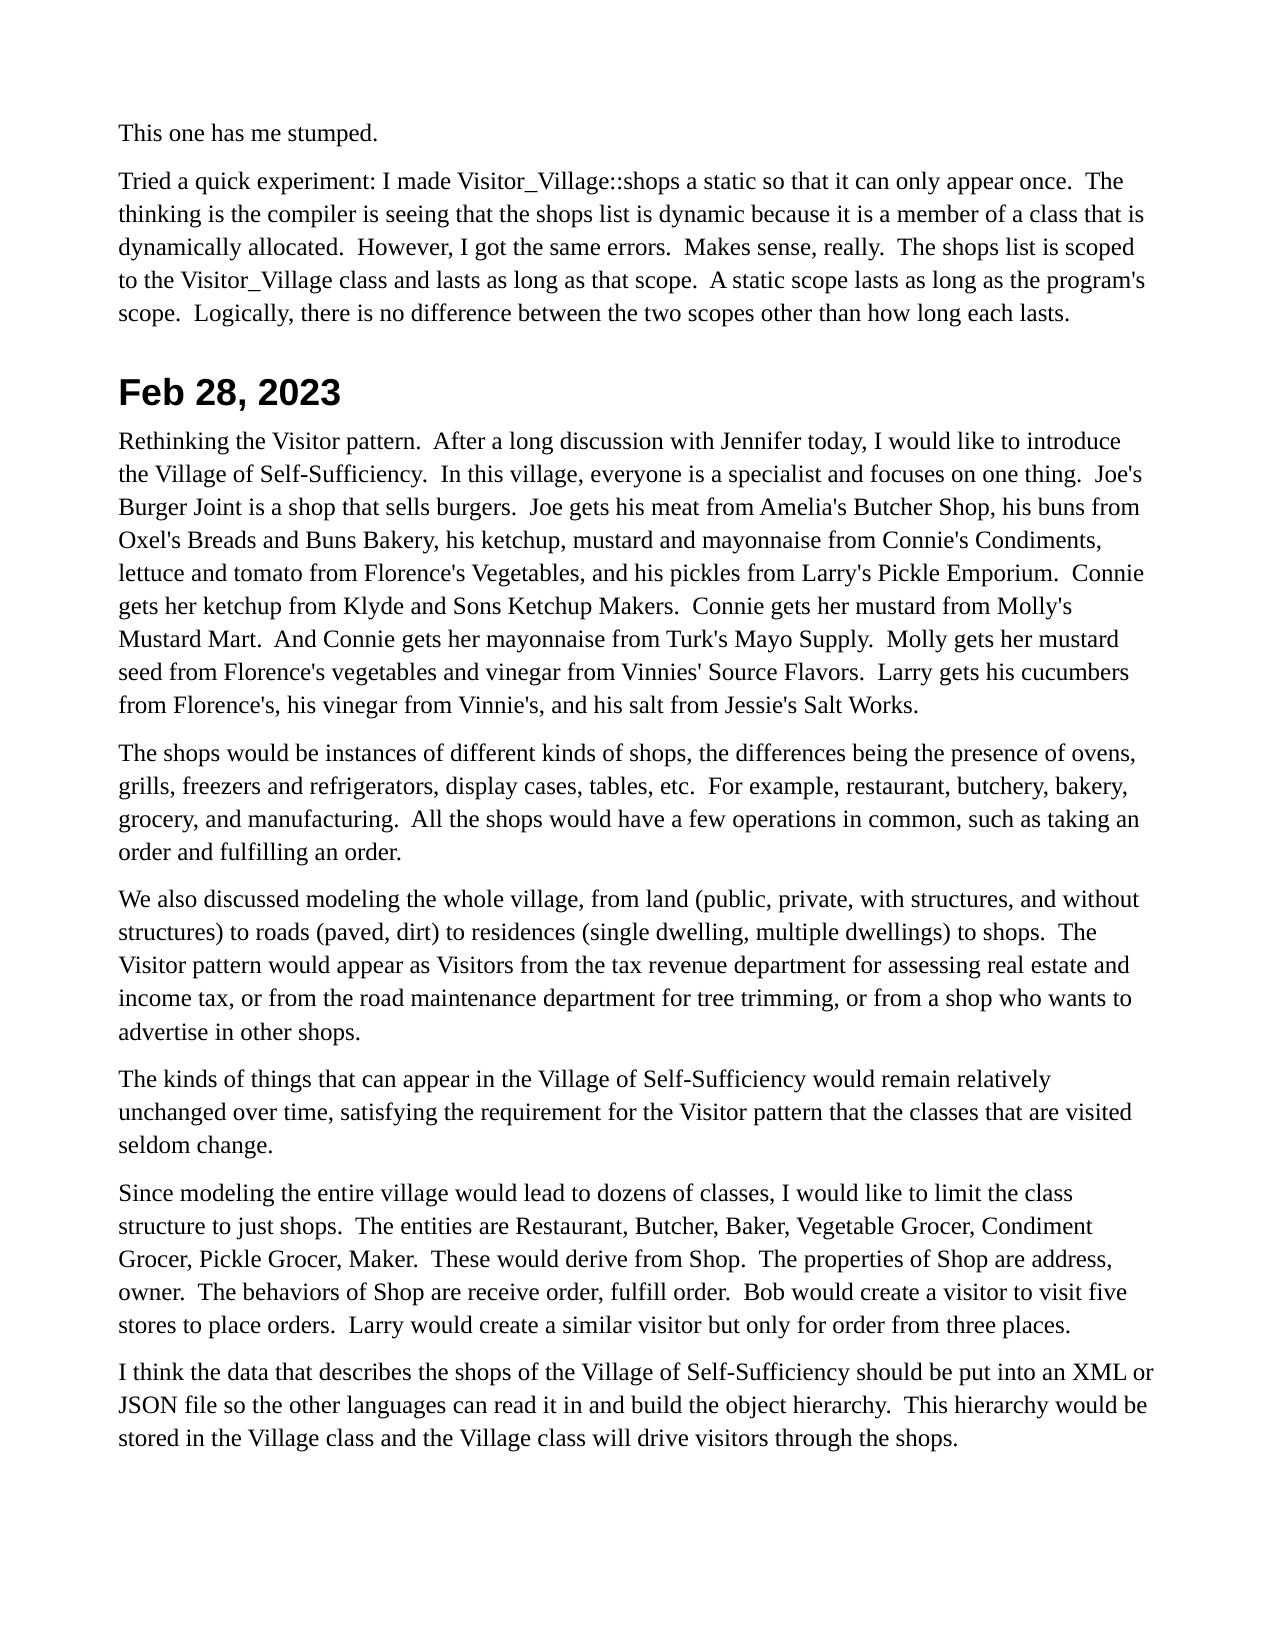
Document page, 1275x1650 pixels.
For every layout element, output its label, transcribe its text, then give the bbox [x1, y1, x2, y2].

text Rethinking the Visitor pattern. After a long discussion with Jennifer today, I would like to introduce the Village of Self-Sufficiency. In this village, everyone is a specialist and focuses on one thing. Joe's Burger Joint is a shop that sells burgers. Joe gets his meat from Amelia's Butcher Shop, his buns from Oxel's Breads and Buns Bakery, his ketchup, mustard and mayonnaise from Connie's Condiments, lettuce and tomato from Florence's Vegetables, and his pickles from Larry's Pickle Emporium. Connie gets her ketchup from Klyde and Sons Ketchup Makers. Connie gets her mustard from Molly's Mustard Mart. And Connie gets her mayonnaise from Turk's Mayo Supply. Molly gets her mustard seed from Florence's vegetables and vinegar from Vinnies' Source Flavors. Larry gets his cucumbers from Florence's, his vinegar from Vinnie's, and his salt from Jessie's Salt Works. [118, 426, 1157, 719]
text I think the data that describes the shops of the Village of Self-Sufficiency should be put into an XML or JSON file so the other languages can read it in and build the object hierarchy. This hierarchy would be stored in the Village class and the Village class will drive visitors through the shops. [118, 1357, 1157, 1452]
subtitle Feb 28, 2023 [118, 370, 1157, 413]
text This one has me stumped. [118, 118, 1157, 147]
text We also discussed modeling the whole village, from land (public, private, with structures, and without structures) to roads (paved, dirt) to residences (single dwelling, multiple dwellings) to shops. The Visitor pattern would appear as Visitors from the tax revenue department for assessing real estate and income tax, or from the road maintenance department for tree trimming, or from a shop who wants to advertise in other shops. [118, 884, 1157, 1045]
text Tried a quick experiment: I made Visitor_Village::shops a static so that it can only appear once. The thinking is the compiler is seeing that the shops list is dynamic because it is a member of a class that is dynamically allocated. However, I got the same errors. Makes sense, really. The shops list is scoped to the Visitor_Village class and lasts as long as that scope. A static scope lasts as long as the program's scope. Logically, there is no difference between the two scopes other than how long each lasts. [118, 166, 1157, 327]
text The shops would be instances of different kinds of shops, the differences being the presence of ovens, grills, freezers and refrigerators, display cases, tables, etc. For example, restaurant, butchery, bakery, grocery, and manufacturing. All the shops would have a few operations in common, such as taking an order and fulfilling an order. [118, 738, 1157, 866]
text The kinds of things that can appear in the Village of Self-Sufficiency would remain relatively unchanged over time, satisfying the requirement for the Visitor pattern that the classes that are visited seldom change. [118, 1064, 1157, 1159]
text Since modeling the entire village would lead to dozens of classes, I would like to limit the class structure to just shops. The entities are Restaurant, Butcher, Baker, Vegetable Grocer, Condiment Grocer, Pickle Grocer, Maker. These would derive from Shop. The properties of Shop are address, owner. The behaviors of Shop are receive order, fulfill order. Bob would create a visitor to visit five stores to place orders. Larry would create a similar visitor but only for order from three places. [118, 1178, 1157, 1339]
